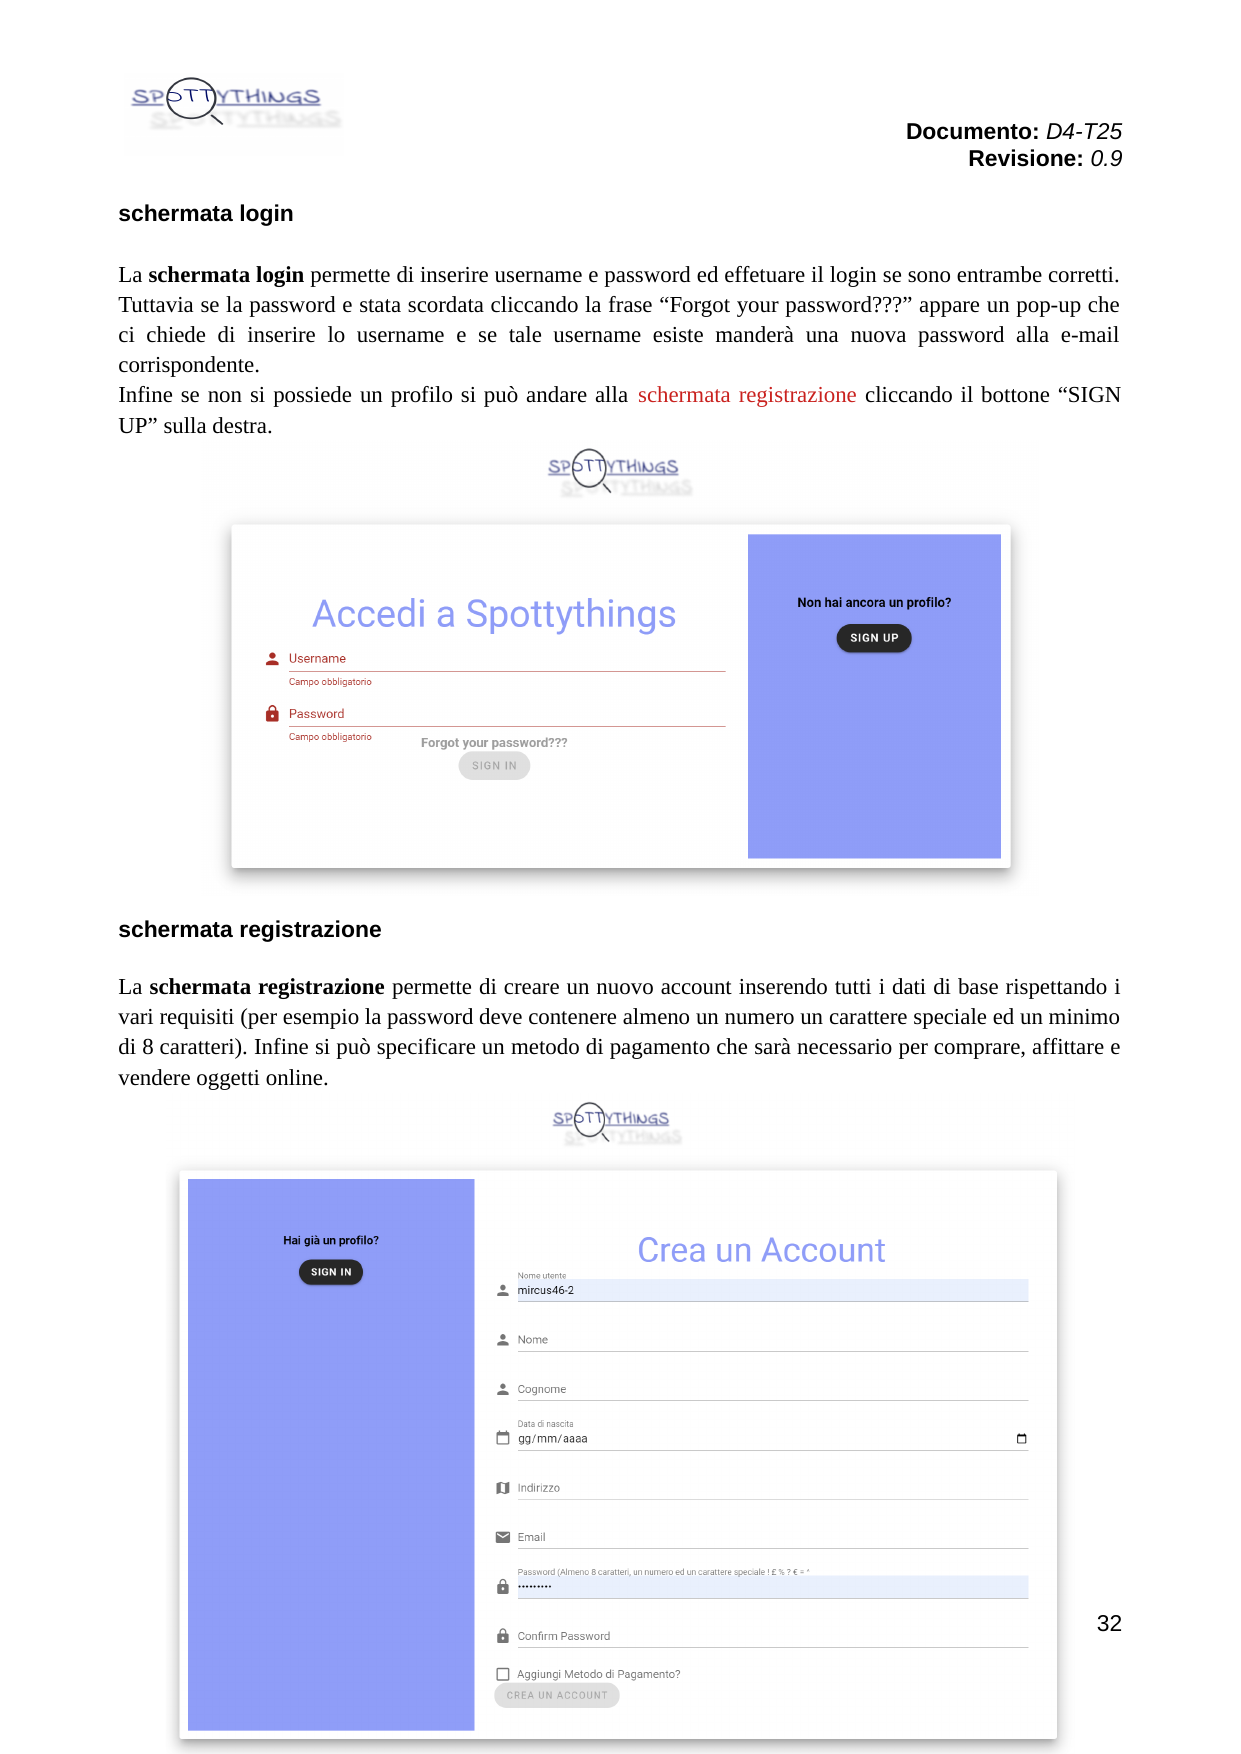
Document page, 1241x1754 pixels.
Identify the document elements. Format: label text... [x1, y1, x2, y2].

text La schermata login permette di inserire username e password ed effetuare il login se sono entrambe corretti. Tuttavia se la password e stata scordata cliccando la frase “Forgot your password???” appare un pop-up che ci chiede di inserire lo username e se tale username esiste manderà una nuova password alla e-mail corrispondente. [118, 261, 1122, 378]
text schermata login [118, 200, 1122, 227]
picture [165, 1093, 1075, 1754]
picture [201, 440, 1039, 896]
text La schermata registrazione permette di creare un nuovo account inserendo tutti i dati di base rispettando i vari requisiti (per esempio la password deve contenere almeno un numero un carattere speciale ed un minimo di 8 caratteri). Infine si può specificare un metodo di pagamento che sarà necessario per comprare, affittare e vendere oggetti online. [118, 973, 1122, 1090]
picture [123, 73, 345, 156]
text Infine se non si possiede un profilo si può andare alla schermata registrazione cliccando il bottone “SIGN UP” sulla destra. [118, 382, 1122, 438]
text schermata registrazione [118, 916, 1122, 943]
